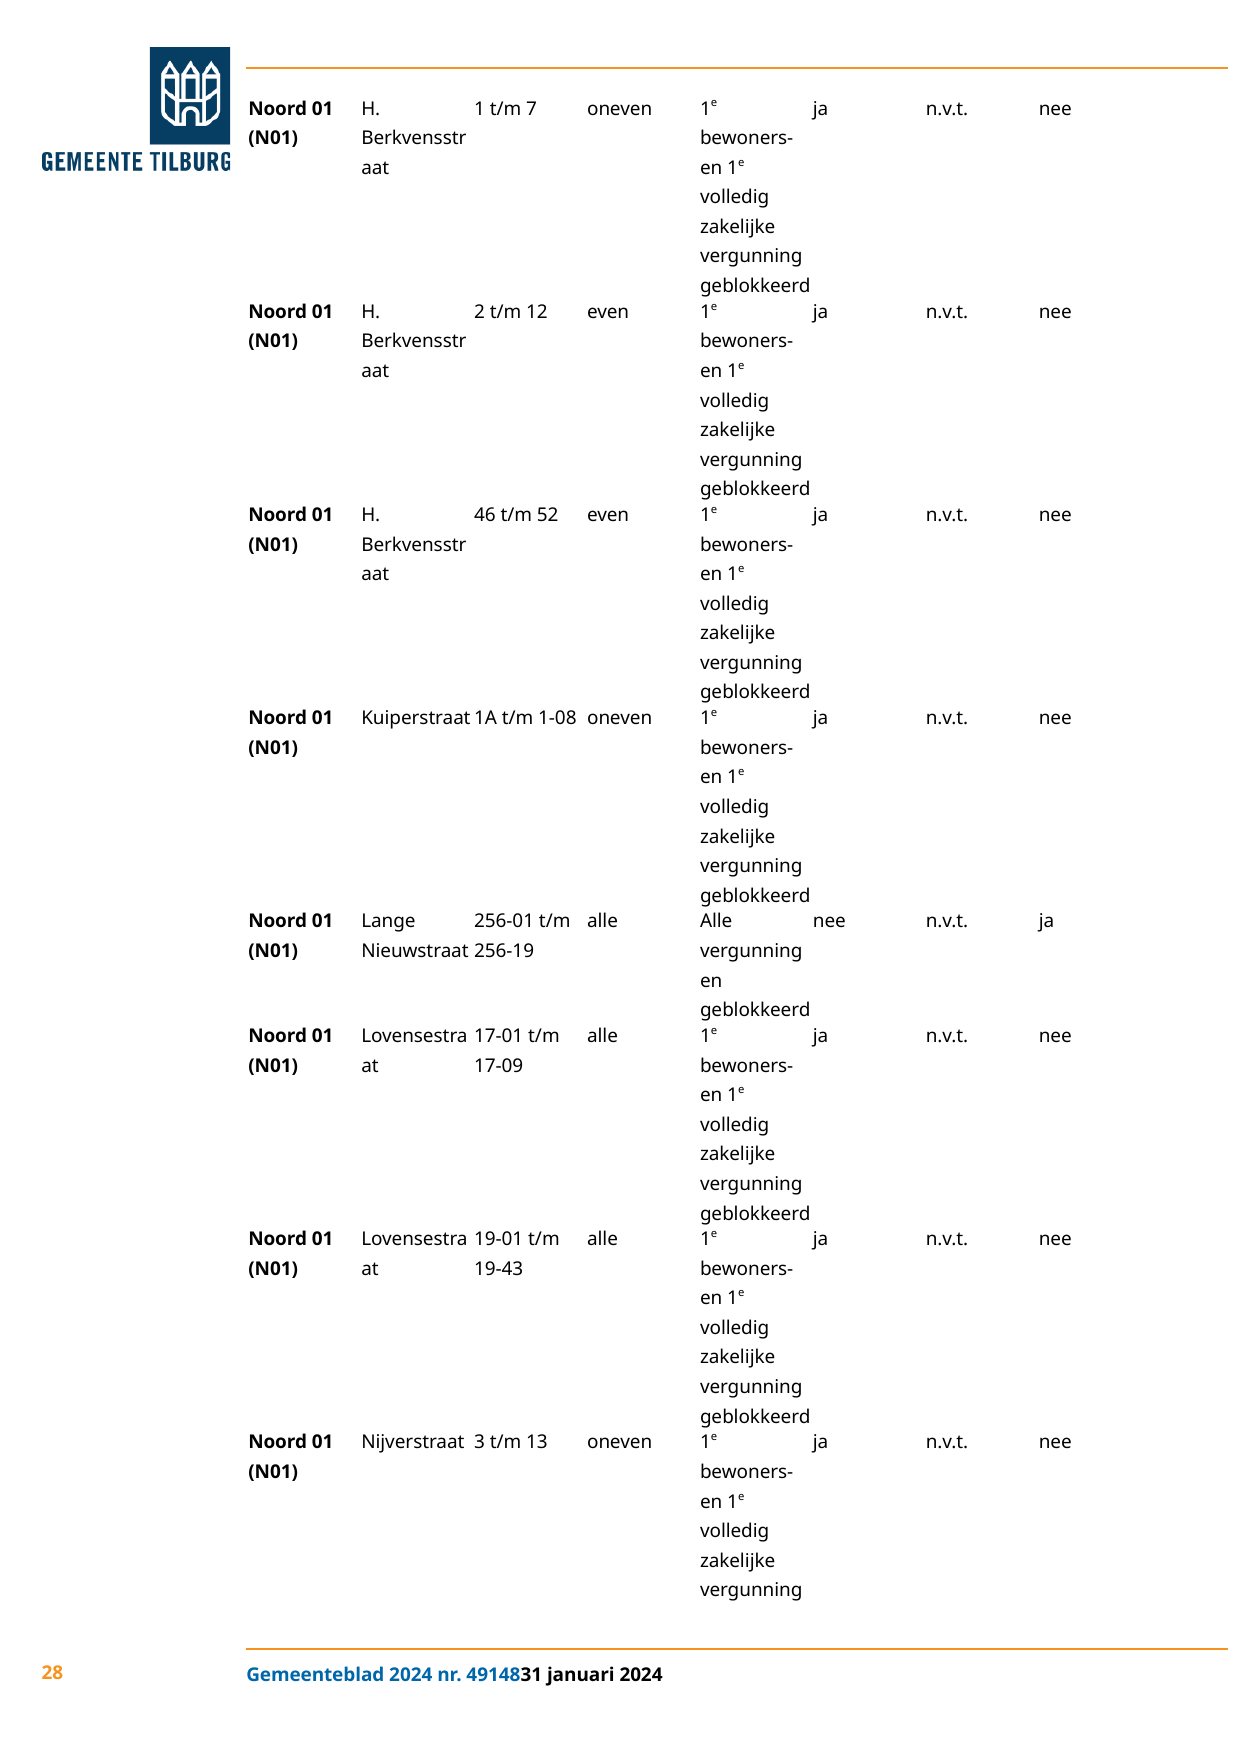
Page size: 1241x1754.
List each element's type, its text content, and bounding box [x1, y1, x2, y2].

table_cell nee [1039, 705, 1152, 908]
table_cell 46 t/m 52 [474, 501, 587, 704]
table_cell even [587, 298, 700, 501]
table_cell Nijverstraat [361, 1429, 474, 1602]
table_cell 1e bewoners- en 1e volledig zakelijke vergunning geblokkeerd [700, 501, 813, 704]
table_cell 19-01 t/m 19-43 [474, 1225, 587, 1429]
table_cell Alle vergunningen geblokkeerd [700, 908, 813, 1022]
table_cell 1e bewoners- en 1e volledig zakelijke vergunning geblokkeerd [700, 95, 813, 298]
table_cell ja [813, 298, 926, 501]
table_cell n.v.t. [926, 1022, 1038, 1225]
table_cell n.v.t. [926, 705, 1038, 908]
table_cell ja [1039, 908, 1152, 1022]
table_cell 1e bewoners- en 1e volledig zakelijke vergunning geblokkeerd [700, 705, 813, 908]
table_cell Noord 01 (N01) [248, 1225, 361, 1429]
table_cell oneven [587, 705, 700, 908]
table_cell ja [813, 705, 926, 908]
table_cell 1e bewoners- en 1e volledig zakelijke vergunning geblokkeerd [700, 298, 813, 501]
table_cell Noord 01 (N01) [248, 298, 361, 501]
table_cell ja [813, 1022, 926, 1225]
table_cell n.v.t. [926, 1225, 1038, 1429]
table_cell 1A t/m 1-08 [474, 705, 587, 908]
table_cell ja [813, 501, 926, 704]
table_cell n.v.t. [926, 908, 1038, 1022]
table_cell n.v.t. [926, 501, 1038, 704]
table_cell nee [1039, 501, 1152, 704]
table_cell n.v.t. [926, 298, 1038, 501]
table_cell n.v.t. [926, 95, 1038, 298]
table_cell nee [1039, 1225, 1152, 1429]
table_cell nee [1039, 298, 1152, 501]
table_cell oneven [587, 95, 700, 298]
table_cell ja [813, 95, 926, 298]
table_cell Noord 01 (N01) [248, 705, 361, 908]
table_cell Noord 01 (N01) [248, 908, 361, 1022]
table_cell 17-01 t/m 17-09 [474, 1022, 587, 1225]
table_cell Noord 01 (N01) [248, 501, 361, 704]
table_cell Lange Nieuwstraat [361, 908, 474, 1022]
table_cell nee [1039, 1429, 1152, 1602]
table_cell 3 t/m 13 [474, 1429, 587, 1602]
table_cell 1 t/m 7 [474, 95, 587, 298]
table_cell Lovensestraat [361, 1225, 474, 1429]
table_cell 1e bewoners- en 1e volledig zakelijke vergunning [700, 1429, 813, 1602]
table_cell even [587, 501, 700, 704]
picture [41, 47, 231, 172]
table_cell Noord 01 (N01) [248, 1022, 361, 1225]
table_cell nee [813, 908, 926, 1022]
table_cell n.v.t. [926, 1429, 1038, 1602]
table_cell oneven [587, 1429, 700, 1602]
table_cell Kuiperstraat [361, 705, 474, 908]
table_cell H. Berkvensstraat [361, 501, 474, 704]
table_cell alle [587, 908, 700, 1022]
table_cell 2 t/m 12 [474, 298, 587, 501]
table_cell ja [813, 1225, 926, 1429]
table_cell Noord 01 (N01) [248, 95, 361, 298]
table_cell alle [587, 1225, 700, 1429]
table_cell nee [1039, 1022, 1152, 1225]
table_cell H. Berkvensstraat [361, 298, 474, 501]
table_cell 1e bewoners- en 1e volledig zakelijke vergunning geblokkeerd [700, 1022, 813, 1225]
table_cell H. Berkvensstraat [361, 95, 474, 298]
table_cell 256-01 t/m 256-19 [474, 908, 587, 1022]
table_cell 1e bewoners- en 1e volledig zakelijke vergunning geblokkeerd [700, 1225, 813, 1429]
table_cell Noord 01 (N01) [248, 1429, 361, 1602]
table_cell Lovensestraat [361, 1022, 474, 1225]
table_cell alle [587, 1022, 700, 1225]
table_cell ja [813, 1429, 926, 1602]
table_cell nee [1039, 95, 1152, 298]
